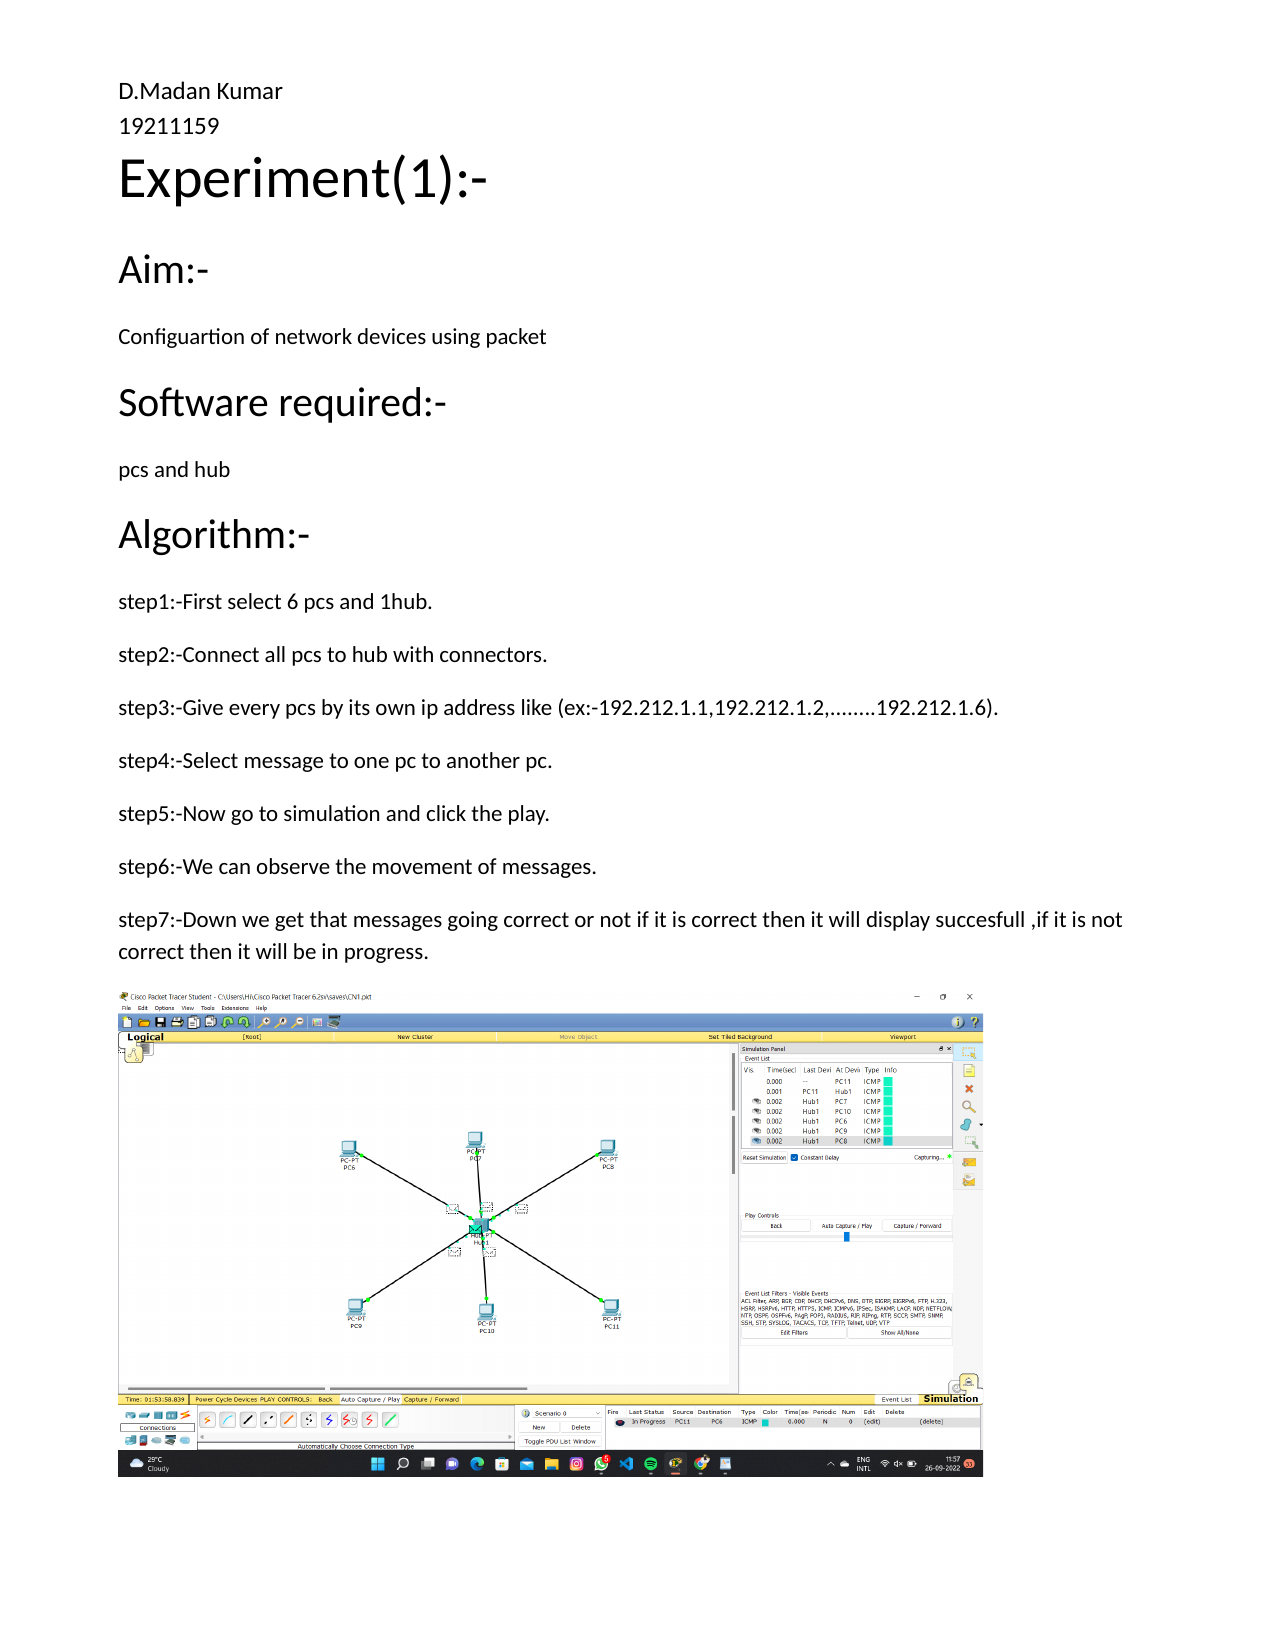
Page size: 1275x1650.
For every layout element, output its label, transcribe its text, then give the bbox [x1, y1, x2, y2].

text step1:-First select 6 pcs and 1hub. [118, 587, 1157, 615]
text step5:-Now go to simulation and click the play. [118, 799, 1157, 827]
text Configuartion of network devices using packet [118, 322, 1157, 351]
text step2:-Connect all pcs to hub with connectors. [118, 640, 1157, 668]
text step7:-Down we get that messages going correct or not if it is correct then it will display succesfull ,if it is not correct then it will be in progress. [118, 905, 1157, 965]
text step4:-Select message to one pc to another pc. [118, 746, 1157, 774]
text Algorithm:- [118, 508, 1157, 559]
text Software required:- [118, 376, 1157, 426]
text Experiment(1):- [118, 141, 1157, 212]
text step6:-We can observe the movement of messages. [118, 852, 1157, 880]
text Aim:- [118, 243, 1157, 294]
text step3:-Give every pcs by its own ip address like (ex:-192.212.1.1,192.212.1.2,........192.212.1.6). [118, 693, 1157, 721]
text pcs and hub [118, 455, 1157, 483]
